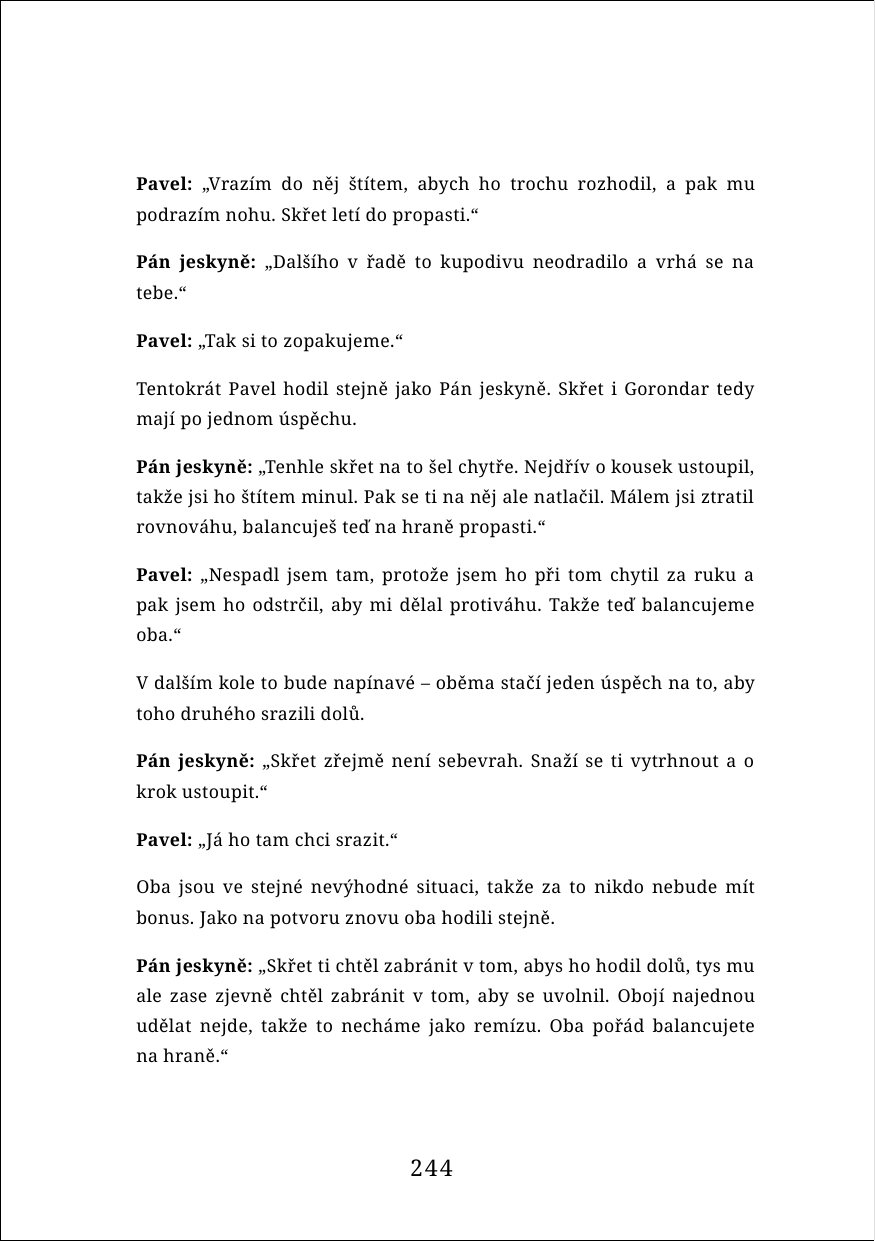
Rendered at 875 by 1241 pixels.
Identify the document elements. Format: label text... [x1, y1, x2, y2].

text Oba jsou ve stejné nevýhodné situaci, takže za to nikdo nebude mít bonus. Jako na potvoru znovu oba hodili stejně. [136, 875, 756, 929]
text Tentokrát Pavel hodil stejně jako Pán jeskyně. Skřet i Gorondar tedy mají po jednom úspěchu. [136, 376, 756, 430]
text Pán jeskyně: „Skřet zřejmě není sebevrah. Snaží se ti vytrhnout a o krok ustoupit.“ [136, 749, 756, 803]
text Pán jeskyně: „Dalšího v řadě to kupodivu neodradilo a vrhá se na tebe.“ [136, 250, 756, 304]
text Pán jeskyně: „Tenhle skřet na to šel chytře. Nejdřív o kousek ustoupil, takže jsi ho štítem minul. Pak se ti na něj ale natlačil. Málem jsi ztratil rovnováhu, balancuješ teď na hraně propasti.“ [136, 454, 756, 539]
text Pán jeskyně: „Skřet ti chtěl zabránit v tom, abys ho hodil dolů, tys mu ale zase zjevně chtěl zabránit v tom, aby se uvolnil. Obojí najednou udělat nejde, takže to necháme jako remízu. Oba pořád balancujete na hraně.“ [136, 953, 756, 1068]
text V dalším kole to bude napínavé – oběma stačí jeden úspěch na to, aby toho druhého srazili dolů. [136, 671, 756, 725]
text Pavel: „Vrazím do něj štítem, abych ho trochu rozhodil, a pak mu podrazím nohu. Skřet letí do propasti.“ [136, 172, 756, 226]
text Pavel: „Tak si to zopakujeme.“ [136, 328, 756, 352]
text Pavel: „Nespadl jsem tam, protože jsem ho při tom chytil za ruku a pak jsem ho odstrčil, aby mi dělal protiváhu. Takže teď balancujeme oba.“ [136, 562, 756, 647]
text Pavel: „Já ho tam chci srazit.“ [136, 827, 756, 851]
